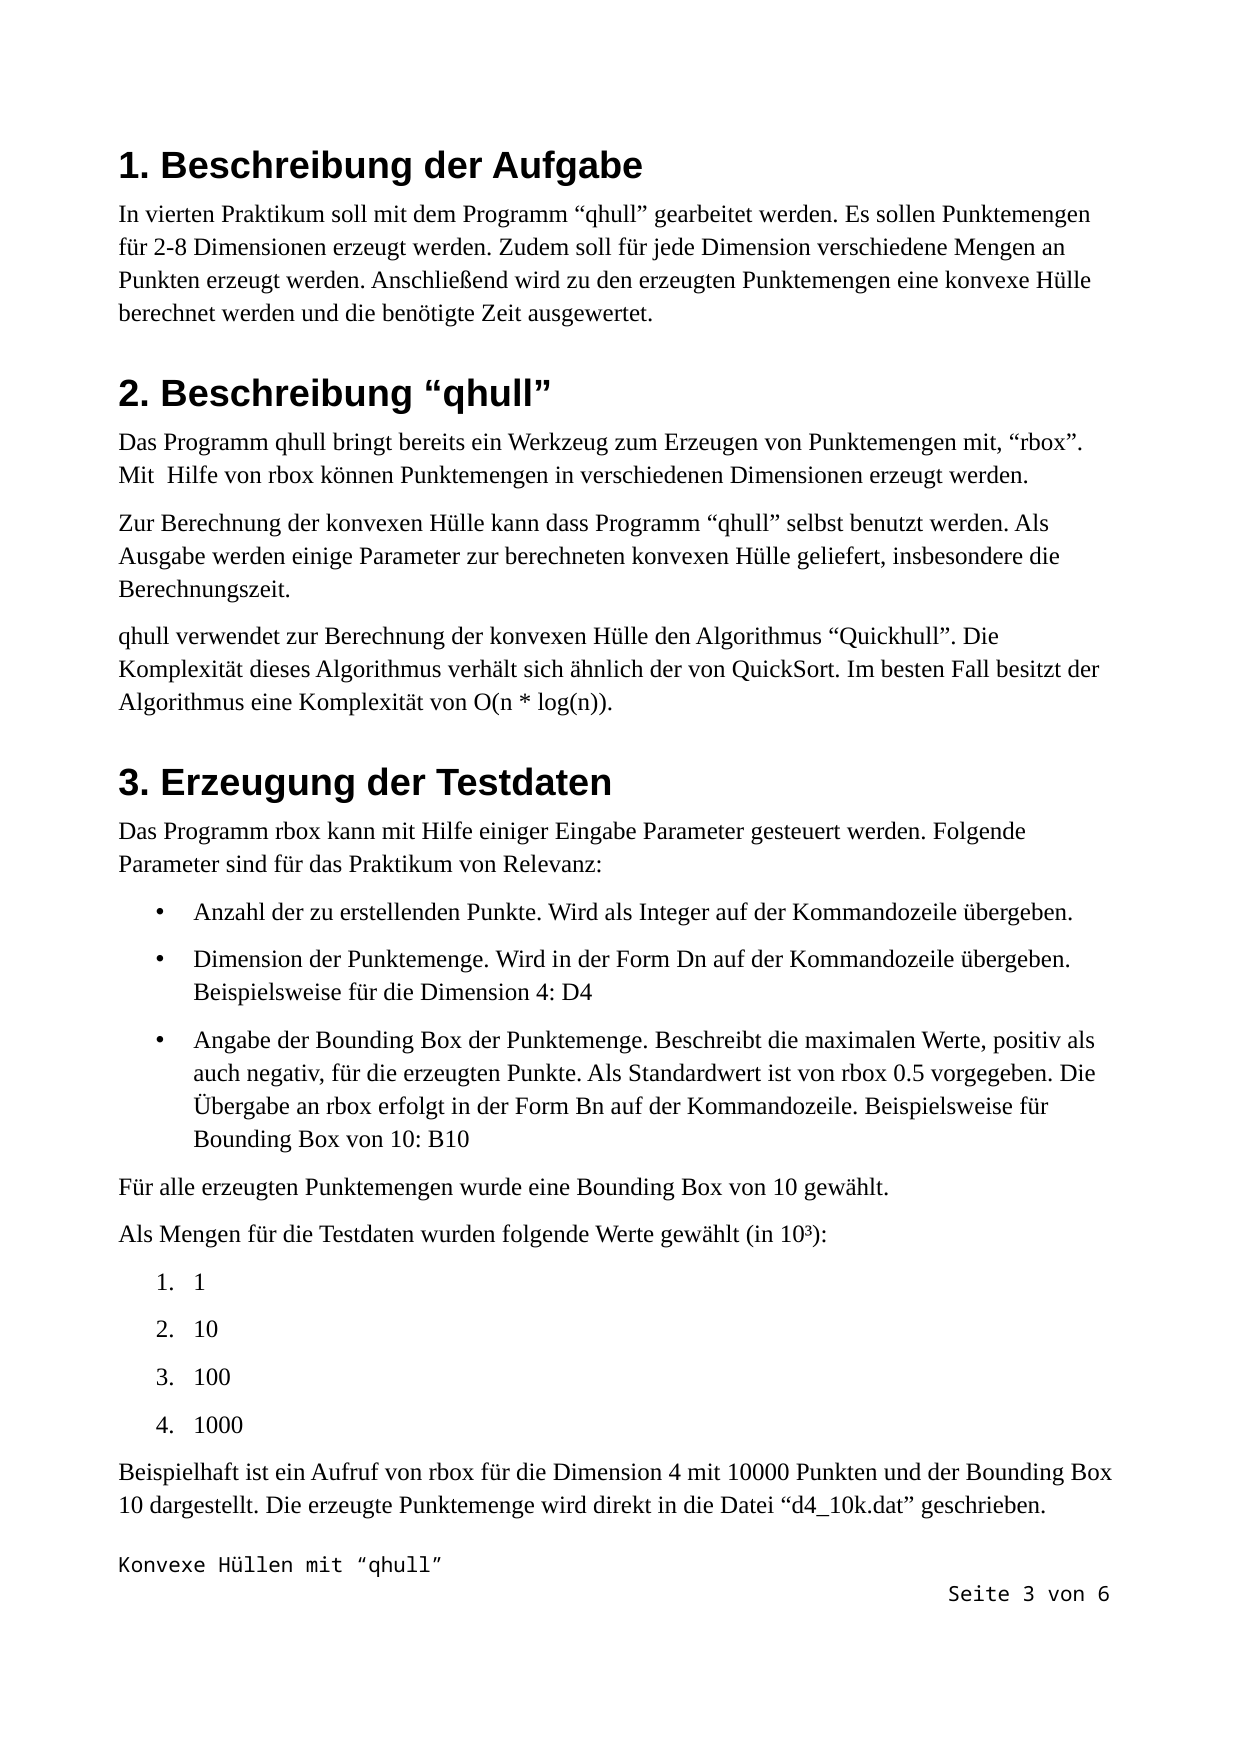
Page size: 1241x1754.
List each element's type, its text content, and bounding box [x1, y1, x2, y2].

text Für alle erzeugten Punktemengen wurde eine Bounding Box von 10 gewählt. [118, 1172, 1122, 1200]
subtitle 2. Beschreibung “qhull” [118, 371, 1122, 414]
text In vierten Praktikum soll mit dem Programm “qhull” gearbeitet werden. Es sollen Punktemengen für 2-8 Dimensionen erzeugt werden. Zudem soll für jede Dimension verschiedene Mengen an Punkten erzeugt werden. Anschließend wird zu den erzeugten Punktemengen eine konvexe Hülle berechnet werden und die benötigte Zeit ausgewertet. [118, 199, 1122, 327]
list Angabe der Bounding Box der Punktemenge. Beschreibt die maximalen Werte, positiv als auch negativ, für die erzeugten Punkte. Als Standardwert ist von rbox 0.5 vorgegeben. Die Übergabe an rbox erfolgt in der Form Bn auf der Kommandozeile. Beispielsweise für Bounding Box von 10: B10 [156, 1025, 1122, 1153]
text Beispielhaft ist ein Aufruf von rbox für die Dimension 4 mit 10000 Punkten und der Bounding Box 10 dargestellt. Die erzeugte Punktemenge wird direkt in die Datei “d4_10k.dat” geschrieben. [118, 1457, 1122, 1519]
subtitle 3. Erzeugung der Testdaten [118, 760, 1122, 804]
list Dimension der Punktemenge. Wird in der Form Dn auf der Kommandozeile übergeben. Beispielsweise für die Dimension 4: D4 [156, 944, 1122, 1006]
subtitle 1. Beschreibung der Aufgabe [118, 143, 1122, 187]
list Anzahl der zu erstellenden Punkte. Wird als Integer auf der Kommandozeile übergeben. [156, 897, 1122, 926]
text Das Programm rbox kann mit Hilfe einiger Eingabe Parameter gesteuert werden. Folgende Parameter sind für das Praktikum von Relevanz: [118, 816, 1122, 878]
text Das Programm qhull bringt bereits ein Werkzeug zum Erzeugen von Punktemengen mit, “rbox”. Mit Hilfe von rbox können Punktemengen in verschiedenen Dimensionen erzeugt werden. [118, 427, 1122, 489]
text Zur Berechnung der konvexen Hülle kann dass Programm “qhull” selbst benutzt werden. Als Ausgabe werden einige Parameter zur berechneten konvexen Hülle geliefert, insbesondere die Berechnungszeit. [118, 508, 1122, 602]
list 1 [156, 1267, 1122, 1296]
text Als Mengen für die Testdaten wurden folgende Werte gewählt (in 10³): [118, 1219, 1122, 1248]
list 100 [156, 1362, 1122, 1391]
list 1000 [156, 1410, 1122, 1438]
list 10 [156, 1314, 1122, 1343]
text qhull verwendet zur Berechnung der konvexen Hülle den Algorithmus “Quickhull”. Die Komplexität dieses Algorithmus verhält sich ähnlich der von QuickSort. Im besten Fall besitzt der Algorithmus eine Komplexität von O(n * log(n)). [118, 621, 1122, 716]
